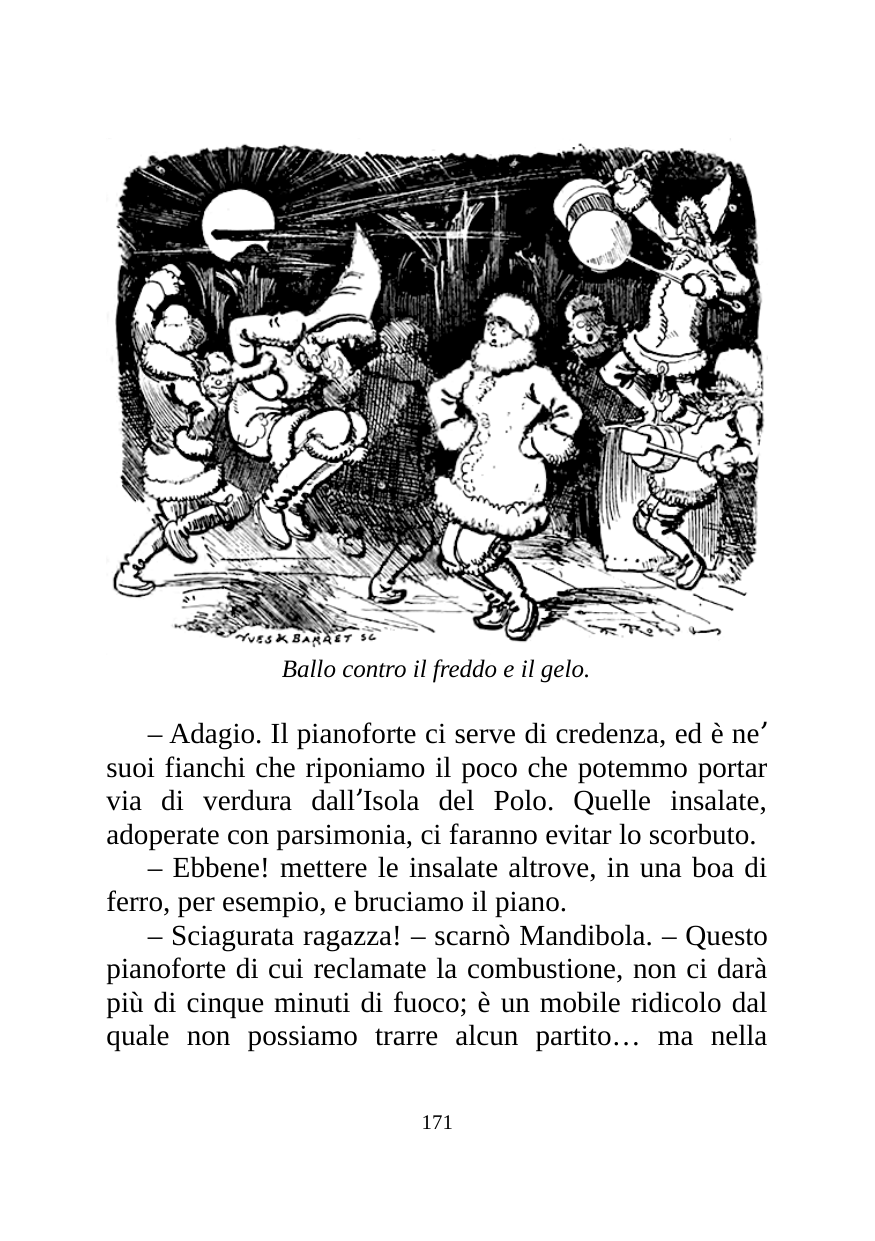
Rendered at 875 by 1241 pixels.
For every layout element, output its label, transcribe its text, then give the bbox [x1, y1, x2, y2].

text ‒ Ebbene! mettere le insalate altrove, in una boa di ferro, per esempio, e bruciamo il piano. [106, 851, 768, 918]
text ‒ Adagio. Il pianoforte ci serve di credenza, ed è ne՚ suoi fianchi che riponiamo il poco che potemmo portar via di verdura dall՚Isola del Polo. Quelle insalate, adoperate con parsimonia, ci faranno evitar lo scorbuto. [106, 716, 768, 851]
text ‒ Sciagurata ragazza! ‒ scarnò Mandibola. ‒ Questo pianoforte di cui reclamate la combustione, non ci darà più di cinque minuti di fuoco; è un mobile ridicolo dal quale non possiamo trarre alcun partito… ma nella [106, 918, 768, 1052]
text Ballo contro il freddo e il gelo. [106, 655, 768, 683]
picture [106, 138, 768, 655]
